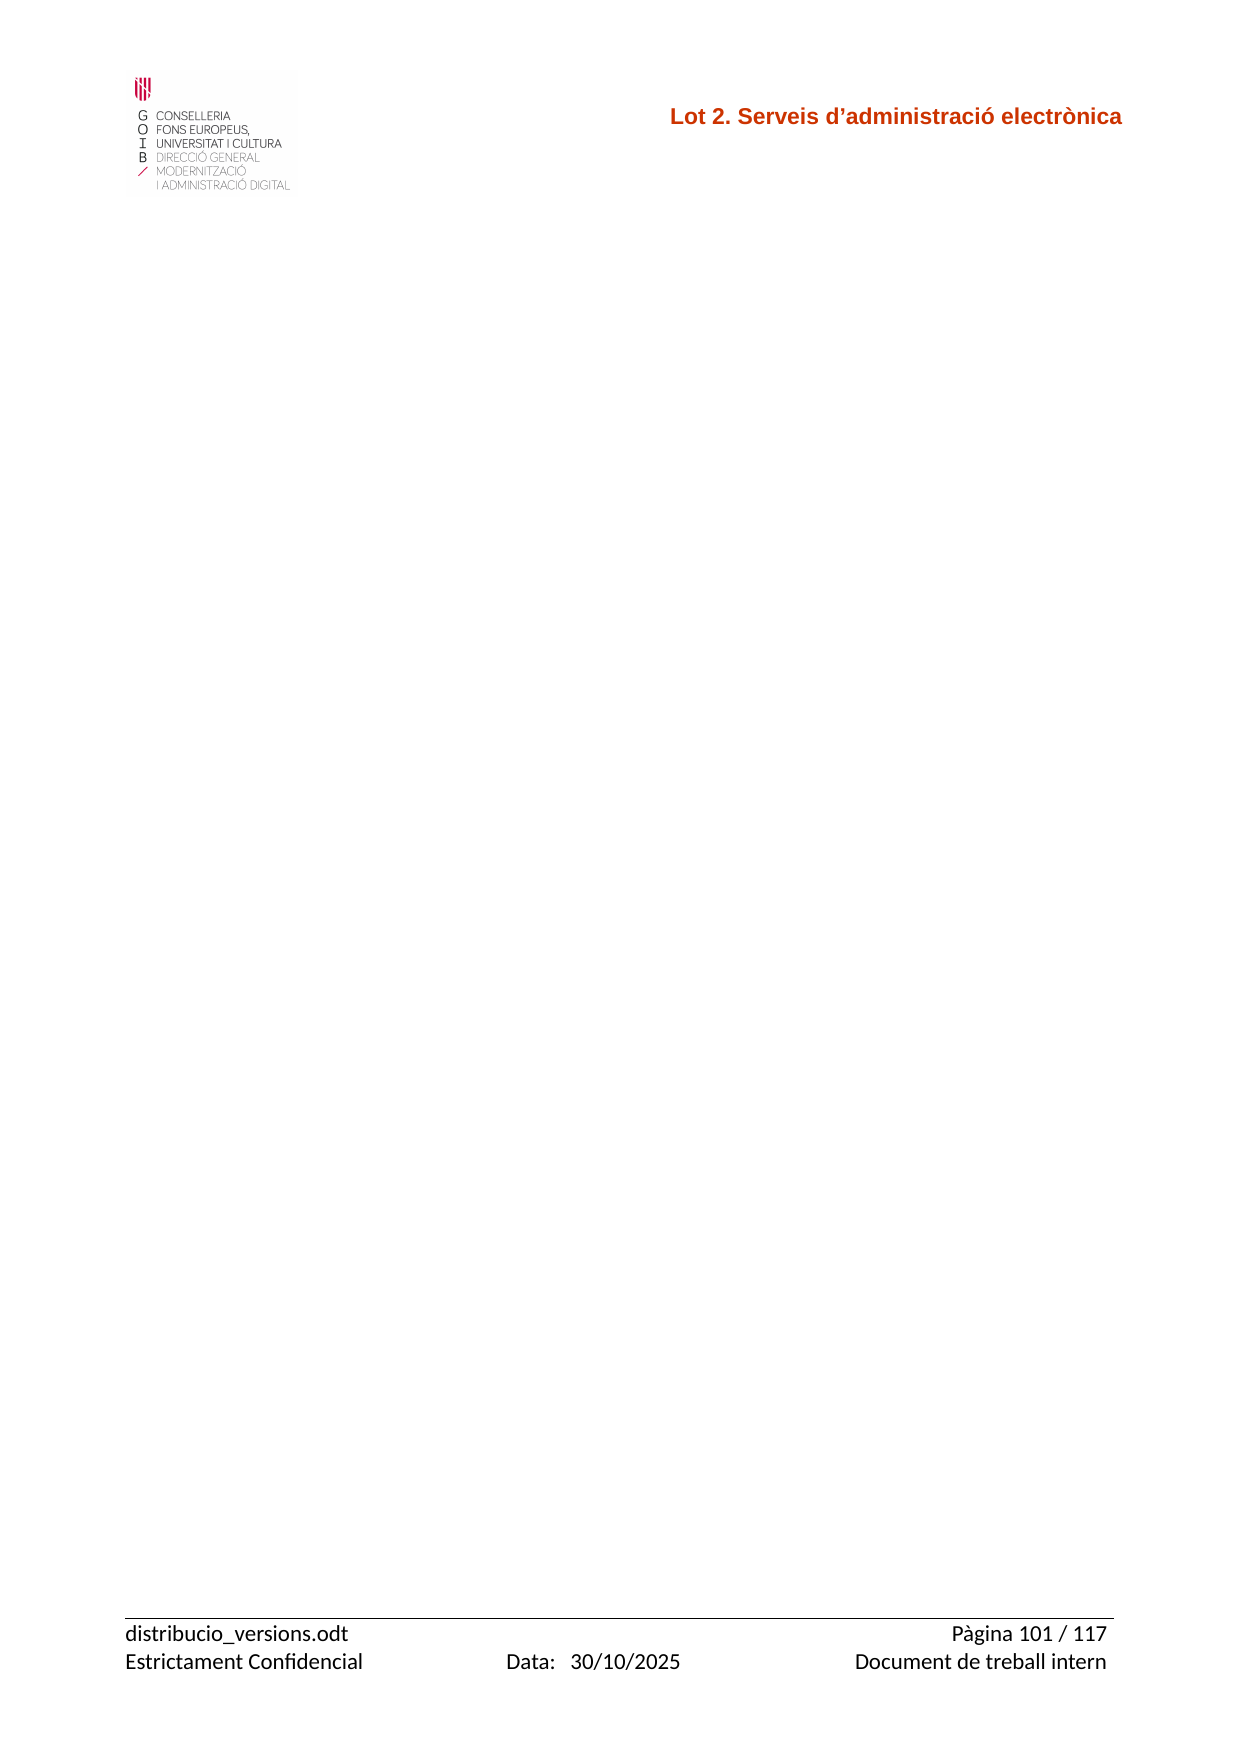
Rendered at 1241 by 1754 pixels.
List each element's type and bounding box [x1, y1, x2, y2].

picture [126, 70, 299, 197]
